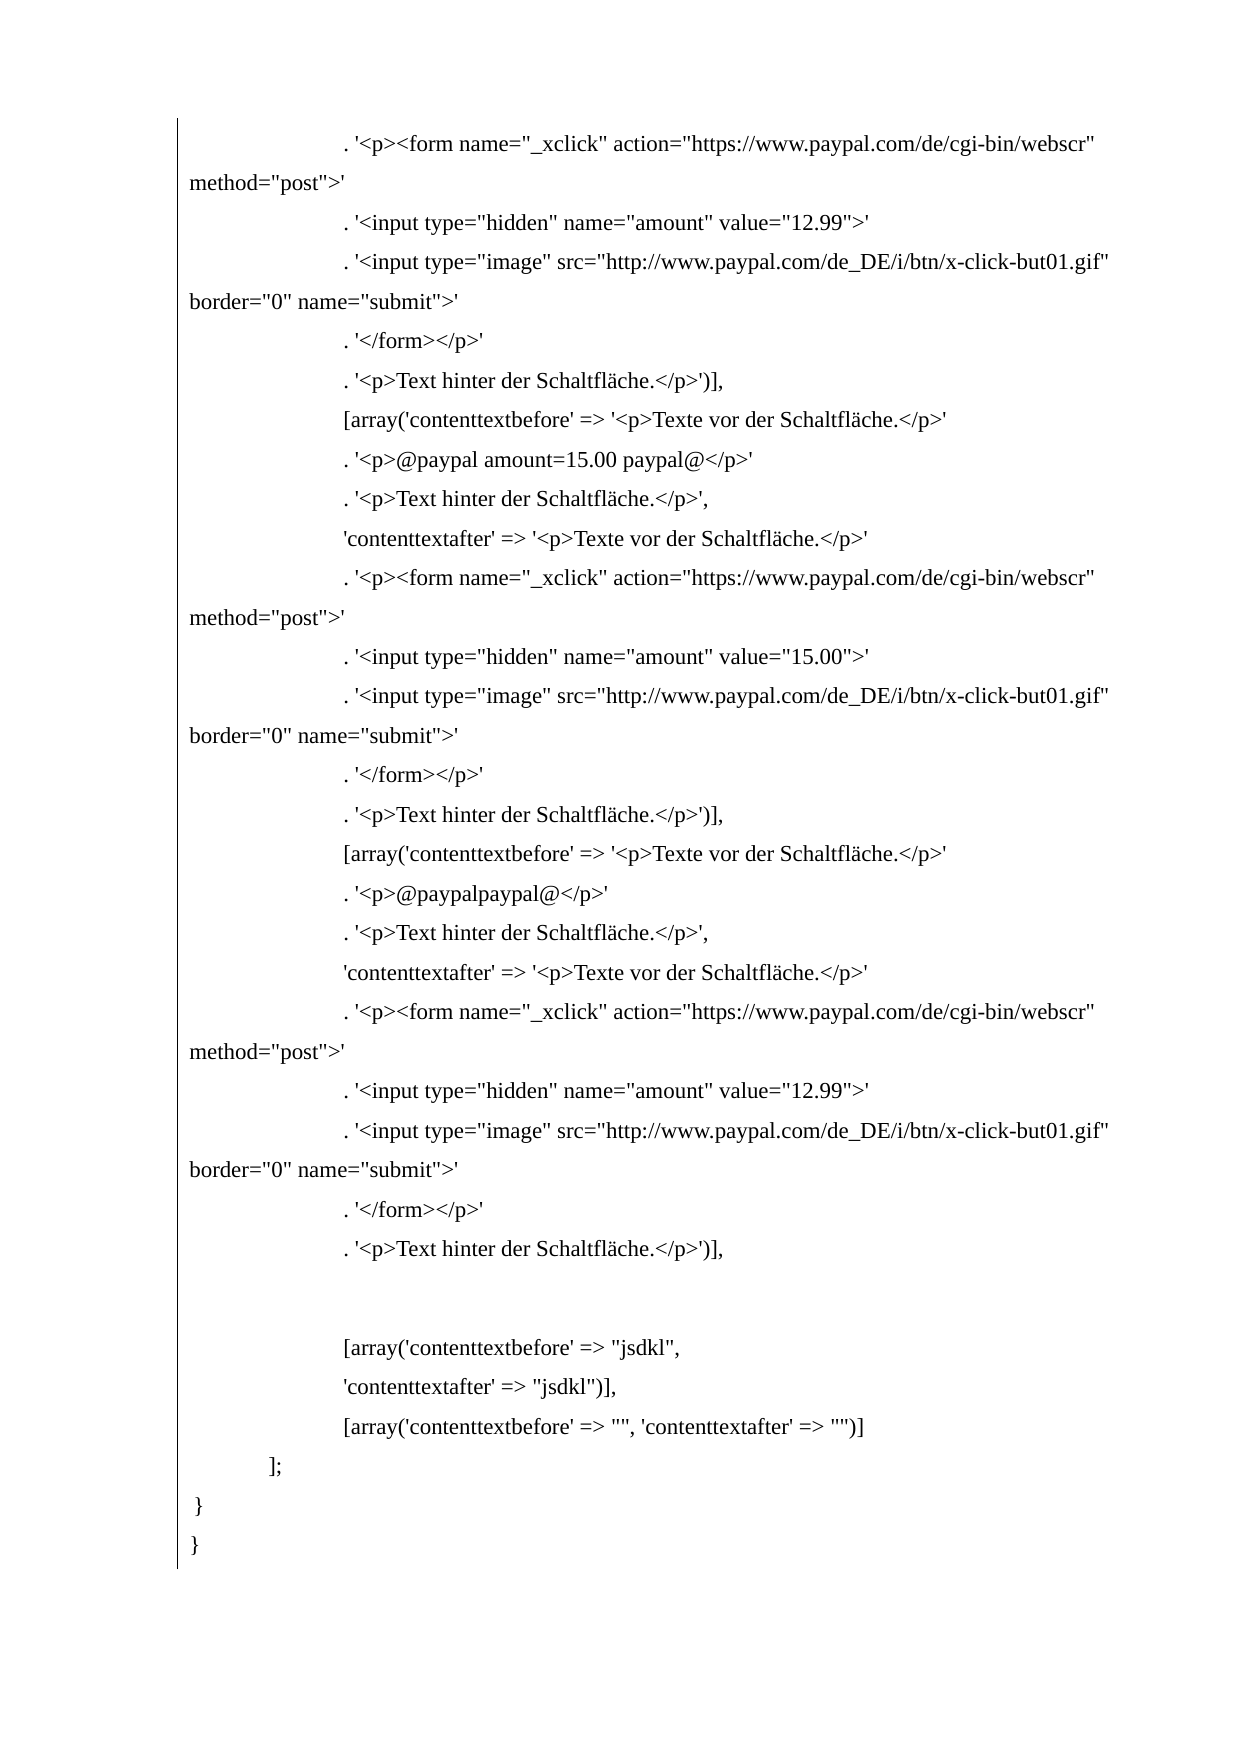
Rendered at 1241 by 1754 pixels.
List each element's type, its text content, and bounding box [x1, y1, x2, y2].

text [array('contenttextbefore' => "jsdkl", 'contenttextafter' => "jsdkl")], [array('contenttextbefore' => "", 'contenttextafter' => "")] ]; } } [178, 1322, 1122, 1569]
text . '<p><form name="_xclick" action="https://www.paypal.com/de/cgi-bin/webscr" method="post">' . '<input type="hidden" name="amount" value="12.99">' . '<input type="image" src="http://www.paypal.com/de_DE/i/btn/x-click-but01.gif" border="0" name="submit">' . '</form></p>' . '<p>Text hinter der Schaltfläche.</p>')], [array('contenttextbefore' => '<p>Texte vor der Schaltfläche.</p>' . '<p>@paypal amount=15.00 paypal@</p>' . '<p>Text hinter der Schaltfläche.</p>', 'contenttextafter' => '<p>Texte vor der Schaltfläche.</p>' . '<p><form name="_xclick" action="https://www.paypal.com/de/cgi-bin/webscr" method="post">' . '<input type="hidden" name="amount" value="15.00">' . '<input type="image" src="http://www.paypal.com/de_DE/i/btn/x-click-but01.gif" border="0" name="submit">' . '</form></p>' . '<p>Text hinter der Schaltfläche.</p>')], [array('contenttextbefore' => '<p>Texte vor der Schaltfläche.</p>' . '<p>@paypalpaypal@</p>' . '<p>Text hinter der Schaltfläche.</p>', 'contenttextafter' => '<p>Texte vor der Schaltfläche.</p>' . '<p><form name="_xclick" action="https://www.paypal.com/de/cgi-bin/webscr" method="post">' . '<input type="hidden" name="amount" value="12.99">' . '<input type="image" src="http://www.paypal.com/de_DE/i/btn/x-click-but01.gif" border="0" name="submit">' . '</form></p>' . '<p>Text hinter der Schaltfläche.</p>')], [178, 118, 1122, 1262]
